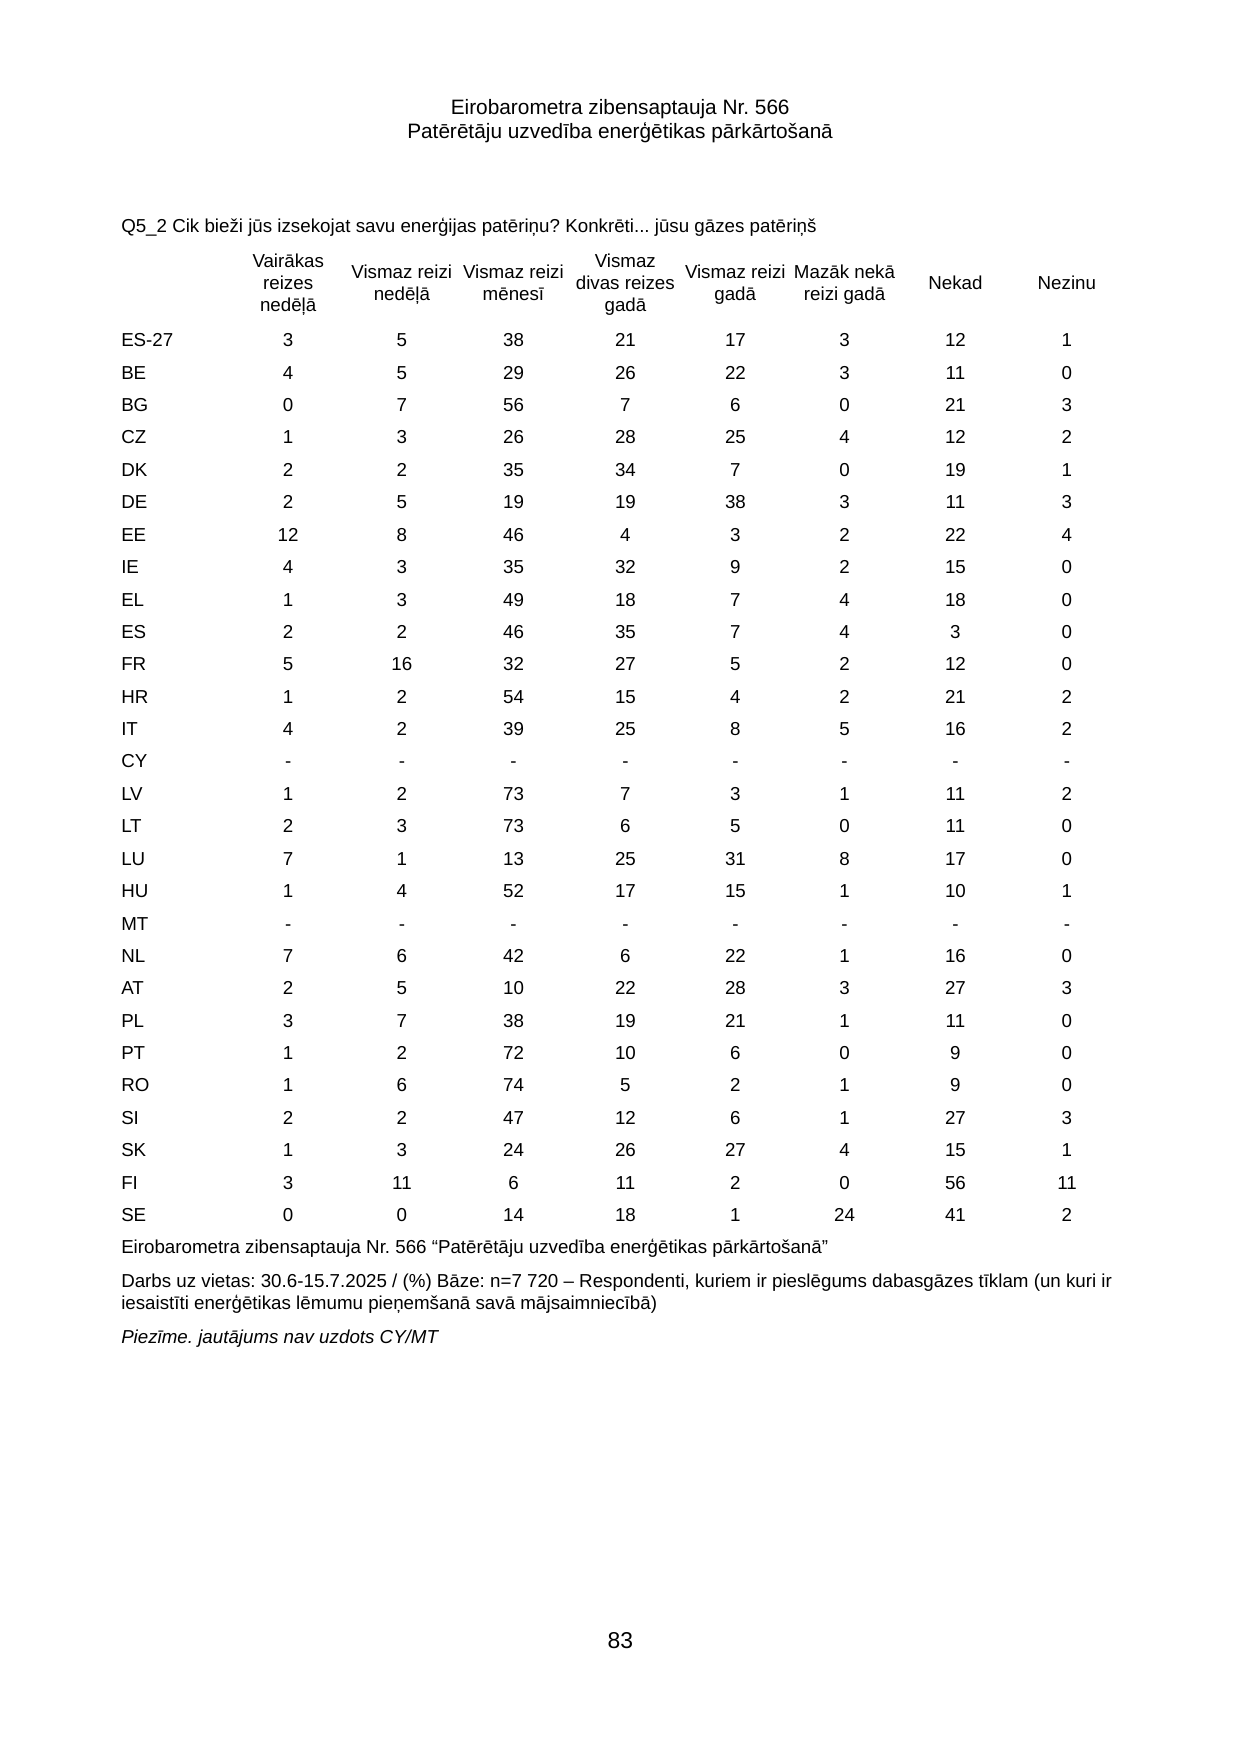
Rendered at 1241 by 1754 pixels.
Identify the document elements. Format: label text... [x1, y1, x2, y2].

table_cell 5 [570, 1069, 680, 1101]
table_cell - [1011, 745, 1122, 777]
table_cell 46 [457, 615, 570, 648]
table_cell 16 [346, 648, 457, 680]
table_cell 8 [790, 842, 899, 874]
table_cell DK [118, 453, 229, 486]
table_cell 4 [229, 356, 346, 388]
table_cell 16 [899, 713, 1011, 745]
table_cell 9 [899, 1069, 1011, 1101]
table_cell 12 [899, 421, 1011, 453]
table_cell 11 [570, 1166, 680, 1198]
table_cell 7 [229, 842, 346, 874]
table_cell 4 [1011, 518, 1122, 551]
table_cell 3 [790, 972, 899, 1004]
table_cell 10 [899, 875, 1011, 907]
table_cell 1 [1011, 875, 1122, 907]
table_cell 0 [790, 453, 899, 486]
table_cell CY [118, 745, 229, 777]
table_cell 17 [680, 324, 790, 356]
table_cell 12 [570, 1101, 680, 1134]
table_cell 21 [899, 680, 1011, 712]
table_cell 29 [457, 356, 570, 388]
table_cell 3 [1011, 486, 1122, 518]
table_cell 0 [1011, 842, 1122, 874]
table_cell Vairākas reizes nedēļā [229, 241, 346, 324]
table_cell - [346, 907, 457, 939]
table_cell FR [118, 648, 229, 680]
table_cell 21 [570, 324, 680, 356]
table_cell 6 [680, 389, 790, 421]
table_cell BE [118, 356, 229, 388]
table_cell LV [118, 777, 229, 810]
table_cell 56 [457, 389, 570, 421]
table_cell 2 [229, 972, 346, 1004]
table_cell 14 [457, 1199, 570, 1231]
table_cell EL [118, 583, 229, 615]
table_cell 7 [680, 615, 790, 648]
table_cell 11 [899, 356, 1011, 388]
table_cell EE [118, 518, 229, 551]
table_cell 22 [570, 972, 680, 1004]
table_cell - [1011, 907, 1122, 939]
table_cell 27 [680, 1134, 790, 1166]
table_cell 19 [457, 486, 570, 518]
table_cell 42 [457, 939, 570, 972]
table_cell 8 [680, 713, 790, 745]
table_cell 4 [790, 421, 899, 453]
table_cell 26 [457, 421, 570, 453]
table_cell 4 [790, 615, 899, 648]
table_cell 3 [346, 1134, 457, 1166]
table_cell 3 [229, 1004, 346, 1036]
table_cell - [790, 745, 899, 777]
table_cell 4 [680, 680, 790, 712]
table_cell 15 [680, 875, 790, 907]
table_cell Nezinu [1011, 241, 1122, 324]
table_cell 0 [1011, 648, 1122, 680]
table_cell - [229, 907, 346, 939]
table_cell 0 [790, 1166, 899, 1198]
table_cell 5 [346, 972, 457, 1004]
table_cell 5 [229, 648, 346, 680]
table_cell 17 [570, 875, 680, 907]
table_cell 2 [1011, 713, 1122, 745]
table_cell 73 [457, 810, 570, 842]
table_cell 3 [229, 324, 346, 356]
table_cell 2 [229, 1101, 346, 1134]
table_cell 4 [790, 583, 899, 615]
table_cell 2 [346, 453, 457, 486]
table_cell 1 [229, 1036, 346, 1069]
table_cell 8 [346, 518, 457, 551]
table_cell - [680, 745, 790, 777]
table_cell CZ [118, 421, 229, 453]
table_cell 1 [229, 1069, 346, 1101]
table_cell PL [118, 1004, 229, 1036]
table_cell 74 [457, 1069, 570, 1101]
table_cell Vismaz reizi gadā [680, 241, 790, 324]
table_cell 0 [1011, 810, 1122, 842]
table_cell 21 [680, 1004, 790, 1036]
table_cell 28 [680, 972, 790, 1004]
table_cell 2 [346, 615, 457, 648]
table_cell 7 [680, 453, 790, 486]
table_cell - [346, 745, 457, 777]
table_cell 19 [899, 453, 1011, 486]
table_cell 1 [790, 875, 899, 907]
table_cell SK [118, 1134, 229, 1166]
table_cell 41 [899, 1199, 1011, 1231]
table_cell 22 [899, 518, 1011, 551]
table_cell 6 [346, 939, 457, 972]
table_cell 11 [1011, 1166, 1122, 1198]
table_cell 2 [346, 680, 457, 712]
table_cell MT [118, 907, 229, 939]
table_cell 54 [457, 680, 570, 712]
table_cell 3 [346, 810, 457, 842]
table_cell RO [118, 1069, 229, 1101]
table_cell 1 [229, 583, 346, 615]
table_cell Vismaz reizi nedēļā [346, 241, 457, 324]
table_cell 0 [1011, 615, 1122, 648]
table_cell 2 [680, 1069, 790, 1101]
table_cell - [570, 907, 680, 939]
table_cell - [899, 907, 1011, 939]
table_cell 9 [680, 551, 790, 583]
table_cell 13 [457, 842, 570, 874]
table_cell Nekad [899, 241, 1011, 324]
table_cell 18 [570, 583, 680, 615]
table_cell 1 [790, 777, 899, 810]
table_cell IE [118, 551, 229, 583]
table_cell 0 [1011, 939, 1122, 972]
table_cell 1 [1011, 324, 1122, 356]
table_cell 3 [346, 551, 457, 583]
table_cell 11 [899, 1004, 1011, 1036]
table_cell 39 [457, 713, 570, 745]
table_cell 6 [680, 1101, 790, 1134]
table_cell - [229, 745, 346, 777]
table_cell SI [118, 1101, 229, 1134]
table_cell IT [118, 713, 229, 745]
table_cell 9 [899, 1036, 1011, 1069]
table_cell 38 [457, 1004, 570, 1036]
table_cell 0 [1011, 583, 1122, 615]
table_cell 3 [680, 777, 790, 810]
table_cell 7 [570, 777, 680, 810]
table_cell [118, 241, 229, 324]
table_cell 32 [570, 551, 680, 583]
table_cell Eirobarometra zibensaptauja Nr. 566 “Patērētāju uzvedība enerģētikas pārkārtošanā” [118, 1231, 1122, 1263]
table_cell 3 [1011, 972, 1122, 1004]
table_cell BG [118, 389, 229, 421]
table_cell 56 [899, 1166, 1011, 1198]
table_cell Mazāk nekā reizi gadā [790, 241, 899, 324]
table_cell 6 [570, 939, 680, 972]
table_cell 1 [229, 680, 346, 712]
table_cell LU [118, 842, 229, 874]
table_cell 32 [457, 648, 570, 680]
table_cell 0 [790, 810, 899, 842]
table_cell 0 [1011, 1069, 1122, 1101]
table_cell 0 [1011, 356, 1122, 388]
table_cell 26 [570, 1134, 680, 1166]
table_cell 2 [346, 777, 457, 810]
table_cell 6 [680, 1036, 790, 1069]
table_cell 4 [570, 518, 680, 551]
table_cell 0 [1011, 551, 1122, 583]
table_cell 16 [899, 939, 1011, 972]
table_cell Vismaz reizi mēnesī [457, 241, 570, 324]
table_cell 6 [346, 1069, 457, 1101]
table_cell 4 [229, 551, 346, 583]
table_cell 0 [790, 389, 899, 421]
table_cell 2 [229, 453, 346, 486]
table_cell 3 [790, 324, 899, 356]
table_cell 35 [457, 551, 570, 583]
table_cell 4 [229, 713, 346, 745]
table_cell 2 [680, 1166, 790, 1198]
table_cell 0 [1011, 1004, 1122, 1036]
table_cell 4 [790, 1134, 899, 1166]
table_cell 5 [346, 486, 457, 518]
table_cell 25 [570, 842, 680, 874]
table_cell 3 [1011, 1101, 1122, 1134]
table_cell 34 [570, 453, 680, 486]
table_cell 1 [346, 842, 457, 874]
table_cell 0 [229, 389, 346, 421]
table_cell 12 [899, 648, 1011, 680]
table_cell 0 [790, 1036, 899, 1069]
table_cell 1 [680, 1199, 790, 1231]
table_cell 7 [680, 583, 790, 615]
table_cell 2 [1011, 421, 1122, 453]
table_header Q5_2 Cik bieži jūs izsekojat savu enerģijas patēriņu? Konkrēti... jūsu gāzes patēriņš [118, 209, 1122, 241]
table_cell 35 [570, 615, 680, 648]
table_cell ES [118, 615, 229, 648]
table_cell 25 [570, 713, 680, 745]
table_cell 3 [790, 356, 899, 388]
table_cell 1 [1011, 1134, 1122, 1166]
table_cell 7 [229, 939, 346, 972]
table_cell 0 [346, 1199, 457, 1231]
table_cell 1 [229, 421, 346, 453]
table_cell 2 [1011, 777, 1122, 810]
table_cell 3 [229, 1166, 346, 1198]
table_cell - [899, 745, 1011, 777]
table_cell 5 [680, 810, 790, 842]
table_cell Piezīme. jautājums nav uzdots CY/MT [118, 1321, 1122, 1353]
table_cell 7 [346, 1004, 457, 1036]
table_cell 22 [680, 356, 790, 388]
table_cell 2 [790, 680, 899, 712]
table_cell 5 [790, 713, 899, 745]
table_cell 11 [346, 1166, 457, 1198]
table_cell 12 [899, 324, 1011, 356]
table_cell ES-27 [118, 324, 229, 356]
table_cell HR [118, 680, 229, 712]
table_cell 11 [899, 810, 1011, 842]
table_cell 18 [899, 583, 1011, 615]
table_cell 35 [457, 453, 570, 486]
table_cell 46 [457, 518, 570, 551]
table_cell 1 [229, 875, 346, 907]
table_cell 24 [790, 1199, 899, 1231]
table_cell 0 [1011, 1036, 1122, 1069]
table_cell 19 [570, 1004, 680, 1036]
table_cell Darbs uz vietas: 30.6-15.7.2025 / (%) Bāze: n=7 720 – Respondenti, kuriem ir pieslēgums dabasgāzes tīklam (un kuri ir iesaistīti enerģētikas lēmumu pieņemšanā savā mājsaimniecībā) [118, 1263, 1122, 1321]
table_cell 4 [346, 875, 457, 907]
table_cell - [457, 907, 570, 939]
table_cell 2 [790, 518, 899, 551]
table_cell 26 [570, 356, 680, 388]
table_cell FI [118, 1166, 229, 1198]
table_cell 2 [346, 713, 457, 745]
table_cell - [680, 907, 790, 939]
table_cell 11 [899, 777, 1011, 810]
table_cell 1 [229, 1134, 346, 1166]
table_cell 49 [457, 583, 570, 615]
table_cell 3 [346, 421, 457, 453]
table_cell 27 [899, 972, 1011, 1004]
table_cell 24 [457, 1134, 570, 1166]
table_cell 7 [346, 389, 457, 421]
table_cell 15 [899, 1134, 1011, 1166]
table_cell 7 [570, 389, 680, 421]
table_cell 15 [570, 680, 680, 712]
table_cell 38 [457, 324, 570, 356]
table_cell 52 [457, 875, 570, 907]
table_cell 2 [1011, 1199, 1122, 1231]
table_cell AT [118, 972, 229, 1004]
table_cell 22 [680, 939, 790, 972]
table_cell 2 [229, 810, 346, 842]
table_cell 2 [346, 1036, 457, 1069]
table_cell DE [118, 486, 229, 518]
table_cell 2 [790, 648, 899, 680]
table_cell LT [118, 810, 229, 842]
table_cell 3 [680, 518, 790, 551]
table_cell 6 [457, 1166, 570, 1198]
table_cell 47 [457, 1101, 570, 1134]
table_cell 19 [570, 486, 680, 518]
table_cell 1 [790, 1004, 899, 1036]
table_cell Vismaz divas reizes gadā [570, 241, 680, 324]
table_cell 1 [229, 777, 346, 810]
table_cell - [457, 745, 570, 777]
table_cell 12 [229, 518, 346, 551]
table_cell 2 [1011, 680, 1122, 712]
table_cell 2 [229, 615, 346, 648]
table_cell 73 [457, 777, 570, 810]
table_cell 5 [346, 356, 457, 388]
table_cell 2 [229, 486, 346, 518]
table_cell SE [118, 1199, 229, 1231]
table_cell 17 [899, 842, 1011, 874]
table_cell 18 [570, 1199, 680, 1231]
table_cell NL [118, 939, 229, 972]
table_cell 10 [457, 972, 570, 1004]
table_cell 3 [1011, 389, 1122, 421]
table_cell 11 [899, 486, 1011, 518]
table_cell 10 [570, 1036, 680, 1069]
table_cell 25 [680, 421, 790, 453]
table_cell PT [118, 1036, 229, 1069]
table_cell - [790, 907, 899, 939]
table_cell 1 [790, 1069, 899, 1101]
table_cell 3 [899, 615, 1011, 648]
table_cell - [570, 745, 680, 777]
table_cell 2 [346, 1101, 457, 1134]
table_cell 6 [570, 810, 680, 842]
table_cell 3 [346, 583, 457, 615]
table_cell 2 [790, 551, 899, 583]
table_cell 21 [899, 389, 1011, 421]
table_cell 3 [790, 486, 899, 518]
table_cell 1 [790, 1101, 899, 1134]
table_cell 27 [570, 648, 680, 680]
table_cell 5 [346, 324, 457, 356]
table_cell 31 [680, 842, 790, 874]
table_cell 0 [229, 1199, 346, 1231]
table_cell 1 [1011, 453, 1122, 486]
table_cell 15 [899, 551, 1011, 583]
table_cell 5 [680, 648, 790, 680]
table_cell 1 [790, 939, 899, 972]
table_cell 27 [899, 1101, 1011, 1134]
table_cell 72 [457, 1036, 570, 1069]
table_cell 38 [680, 486, 790, 518]
table_cell HU [118, 875, 229, 907]
table_cell 28 [570, 421, 680, 453]
